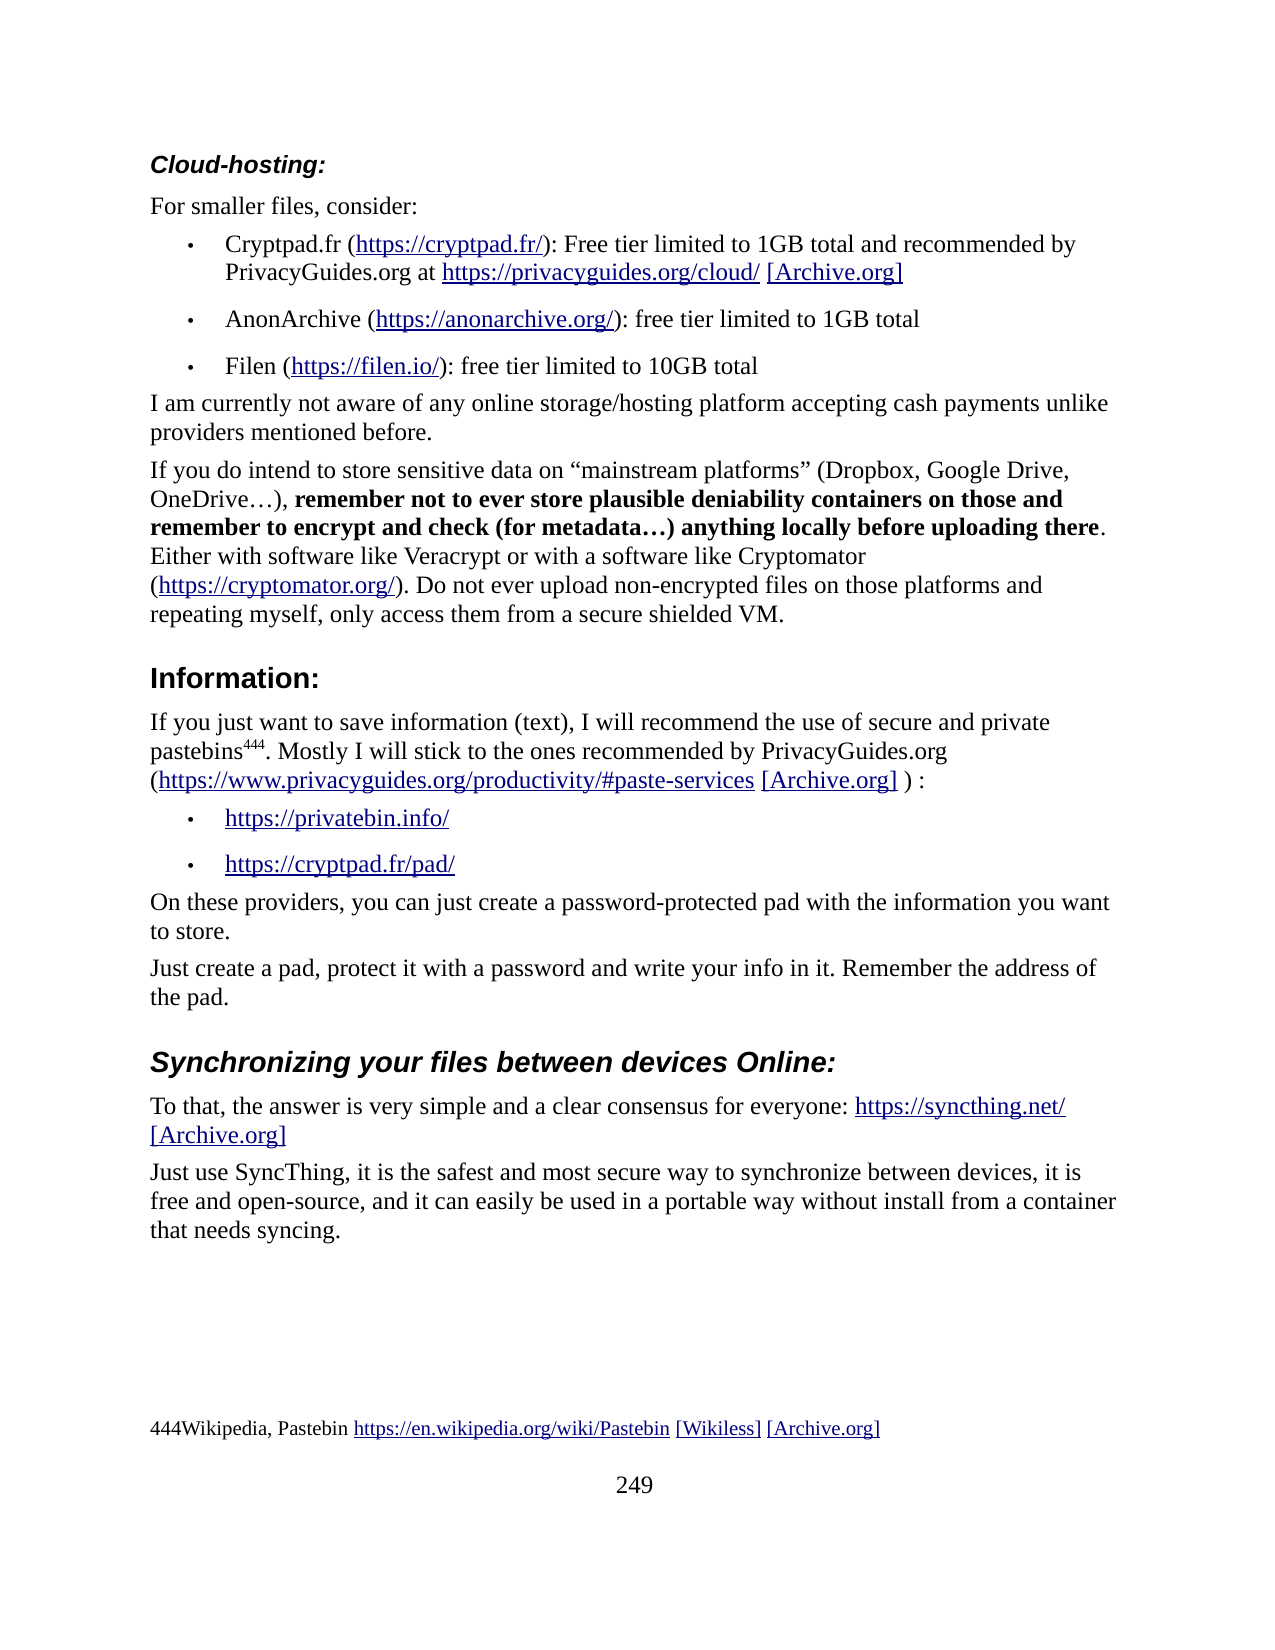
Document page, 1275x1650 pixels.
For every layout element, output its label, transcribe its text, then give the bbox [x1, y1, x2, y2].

text If you do intend to store sensitive data on “mainstream platforms” (Dropbox, Google Drive, OneDrive…), remember not to ever store plausible deniability containers on those and remember to encrypt and check (for metadata…) anything locally before uploading there. Either with software like Veracrypt or with a software like Cryptomator (https://cryptomator.org/). Do not ever upload non-encrypted files on those platforms and repeating myself, only access them from a secure shielded VM. [150, 455, 1125, 627]
text On these providers, you can just create a password-protected pad with the information you want to store. [150, 887, 1125, 944]
text I am currently not aware of any online storage/hosting platform accepting cash payments unlike providers mentioned before. [150, 388, 1125, 446]
text Just use SyncThing, it is the safest and most secure way to synchronize between devices, it is free and open-source, and it can easily be used in a portable way without install from a container that needs syncing. [150, 1157, 1125, 1244]
text To that, the answer is very simple and a clear consensus for everyone: https://syncthing.net/ [Archive.org] [150, 1091, 1125, 1148]
text Just create a pad, protect it with a password and write your info in it. Remember the address of the pad. [150, 953, 1125, 1011]
subtitle Cloud-hosting: [150, 150, 1125, 178]
list https://cryptpad.fr/pad/ [187, 849, 1125, 878]
text Wikipedia, Pastebin https://en.wikipedia.org/wiki/Pastebin [Wikiless] [Archive.org] [150, 1416, 1125, 1440]
list https://privatebin.info/ [187, 803, 1125, 831]
subtitle Synchronizing your files between devices Online: [150, 1045, 1125, 1078]
list Filen (https://filen.io/): free tier limited to 10GB total [187, 351, 1125, 379]
text If you just want to save information (text), I will recommend the use of secure and private pastebins. Mostly I will stick to the ones recommended by PrivacyGuides.org (https://www.privacyguides.org/productivity/#paste-services [Archive.org] ) : [150, 707, 1125, 794]
text For smaller files, consider: [150, 191, 1125, 220]
list Cryptpad.fr (https://cryptpad.fr/): Free tier limited to 1GB total and recommended by PrivacyGuides.org at https://privacyguides.org/cloud/ [Archive.org] [187, 229, 1125, 286]
list AnonArchive (https://anonarchive.org/): free tier limited to 1GB total [187, 304, 1125, 333]
subtitle Information: [150, 661, 1125, 695]
